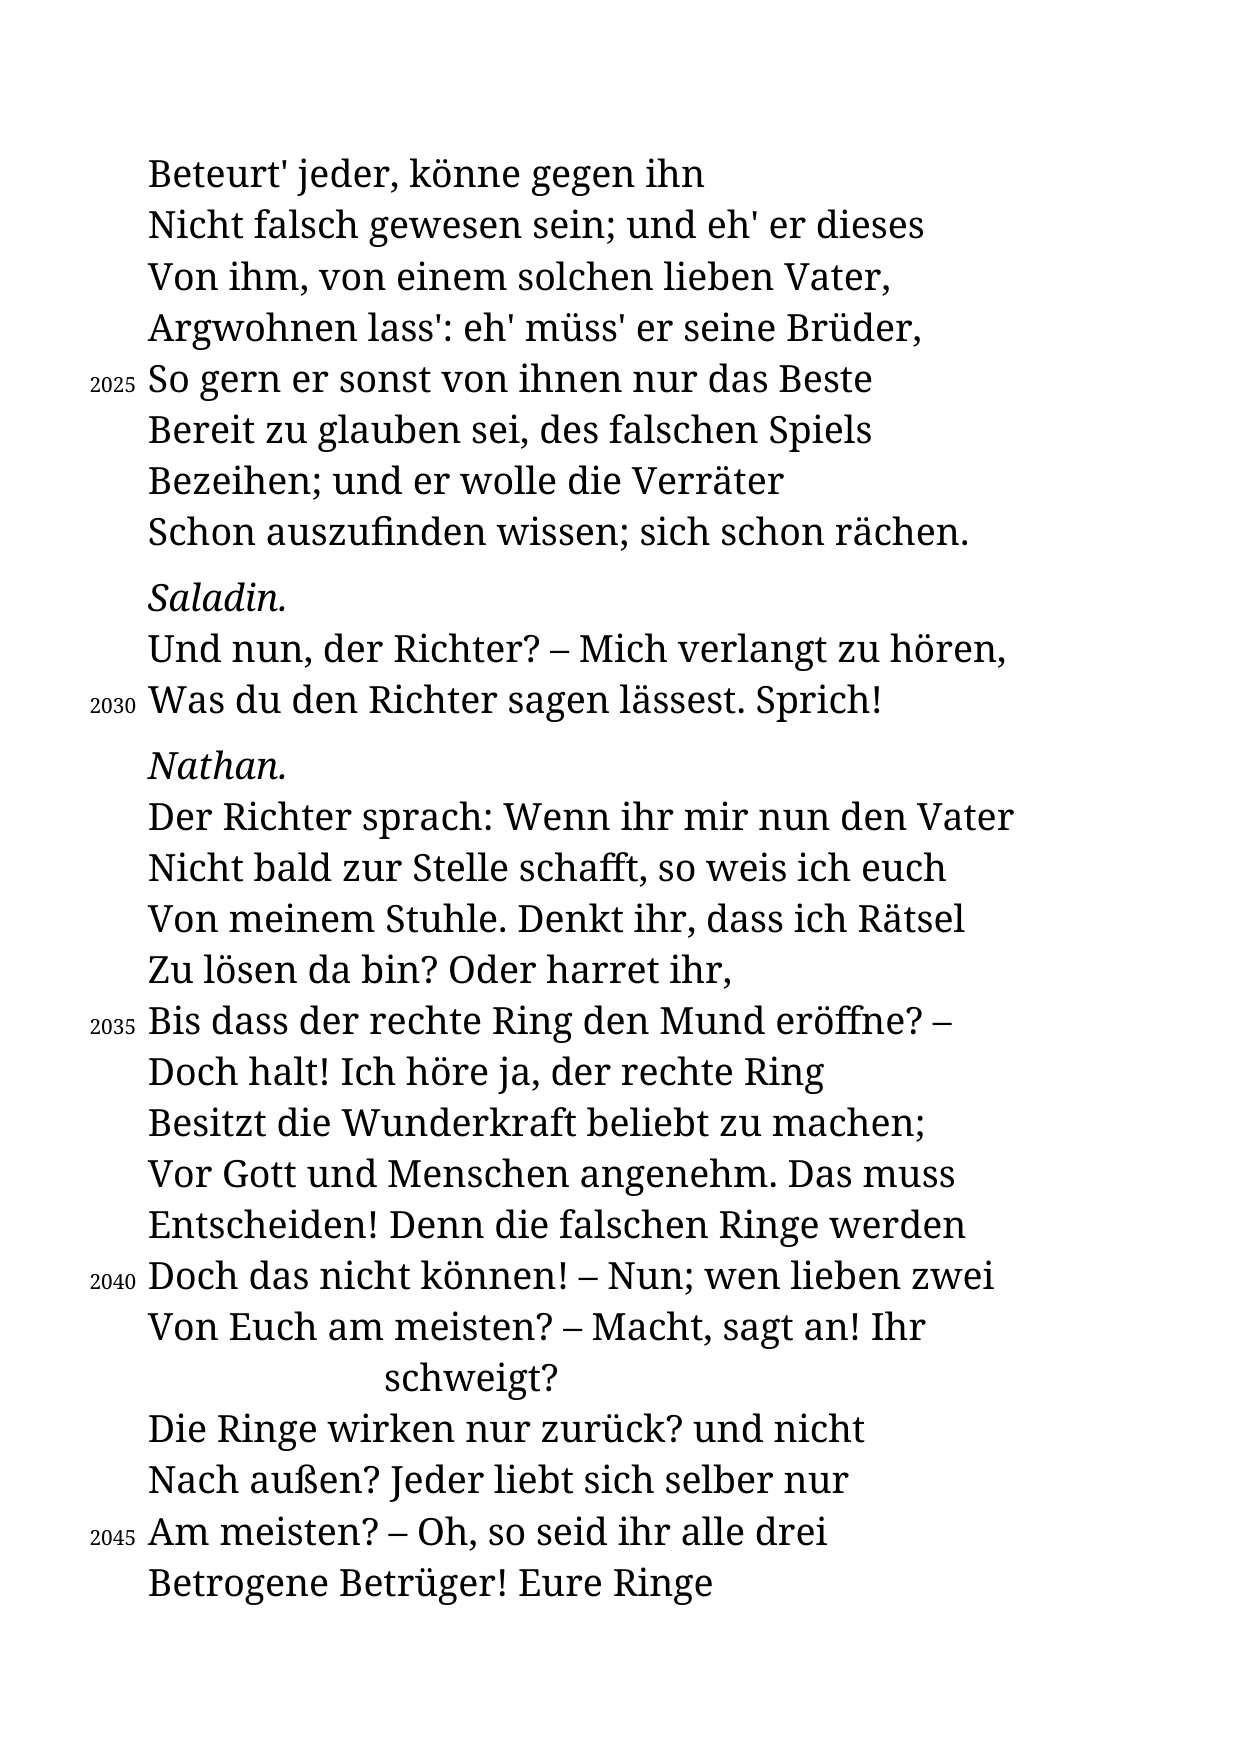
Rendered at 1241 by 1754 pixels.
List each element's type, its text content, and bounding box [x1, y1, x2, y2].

text Am meisten? – Oh, so seid ihr alle drei [148, 1505, 1092, 1556]
text Bezeihen; und er wolle die Verräter [148, 454, 1092, 505]
text Bis dass der rechte Ring den Mund eröffne? – [148, 994, 1092, 1045]
text Der Richter sprach: Wenn ihr mir nun den Vater [148, 790, 1092, 841]
text Von Euch am meisten? – Macht, sagt an! Ihr schweigt? [148, 1301, 1092, 1403]
text Was du den Richter sagen lässest. Sprich! [148, 673, 1092, 724]
text Und nun, der Richter? – Mich verlangt zu hören, [148, 622, 1092, 673]
text Die Ringe wirken nur zurück? und nicht [148, 1403, 1092, 1454]
text Zu lösen da bin? Oder harret ihr, [148, 943, 1092, 994]
text Vor Gott und Menschen angenehm. Das muss [148, 1147, 1092, 1198]
text Argwohnen lass': eh' müss' er seine Brüder, [148, 301, 1092, 352]
text Betrogene Betrüger! Eure Ringe [148, 1556, 1092, 1607]
text Besitzt die Wunderkraft beliebt zu machen; [148, 1096, 1092, 1147]
text Doch halt! Ich höre ja, der rechte Ring [148, 1045, 1092, 1096]
text Nach außen? Jeder liebt sich selber nur [148, 1454, 1092, 1505]
text Von ihm, von einem solchen lieben Vater, [148, 250, 1092, 301]
text So gern er sonst von ihnen nur das Beste [148, 352, 1092, 403]
text Nicht bald zur Stelle schafft, so weis ich euch [148, 841, 1092, 892]
text Schon auszufinden wissen; sich schon rächen. [148, 505, 1092, 556]
text Doch das nicht können! – Nun; wen lieben zwei [148, 1249, 1092, 1301]
text Entscheiden! Denn die falschen Ringe werden [148, 1198, 1092, 1249]
text Saladin. [148, 571, 1092, 622]
text Nicht falsch gewesen sein; und eh' er dieses [148, 199, 1092, 250]
text Nathan. [148, 739, 1092, 790]
text Bereit zu glauben sei, des falschen Spiels [148, 403, 1092, 454]
text Beteurt' jeder, könne gegen ihn [148, 148, 1092, 199]
text Von meinem Stuhle. Denkt ihr, dass ich Rätsel [148, 892, 1092, 943]
